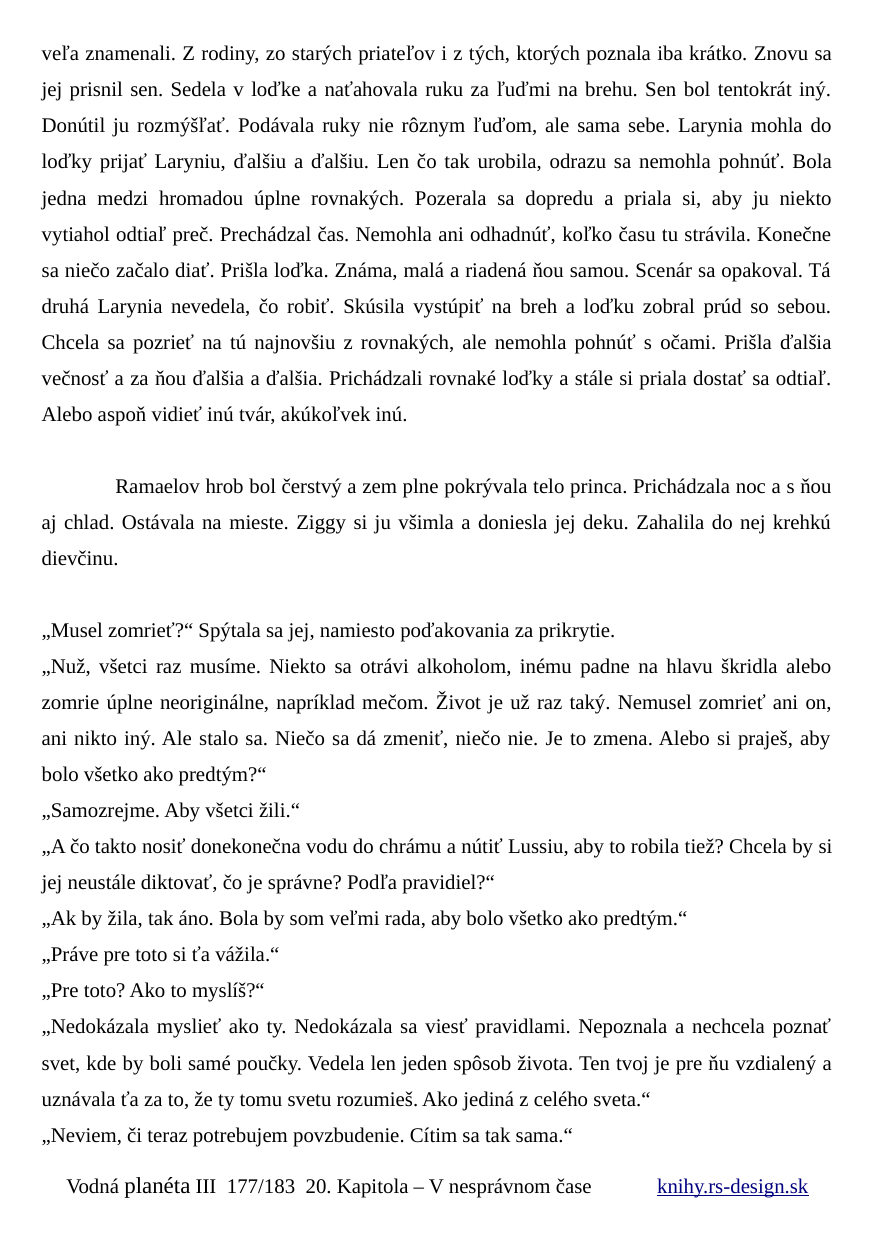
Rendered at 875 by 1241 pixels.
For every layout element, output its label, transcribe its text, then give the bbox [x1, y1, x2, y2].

text „Neviem, či teraz potrebujem povzbudenie. Cítim sa tak sama.“ [41, 1123, 833, 1147]
text veľa znamenali. Z rodiny, zo starých priateľov i z tých, ktorých poznala iba krátko. Znovu sa jej prisnil sen. Sedela v loďke a naťahovala ruku za ľuďmi na brehu. Sen bol tentokrát iný. Donútil ju rozmýšľať. Podávala ruky nie rôznym ľuďom, ale sama sebe. Larynia mohla do loďky prijať Laryniu, ďalšiu a ďalšiu. Len čo tak urobila, odrazu sa nemohla pohnúť. Bola jedna medzi hromadou úplne rovnakých. Pozerala sa dopredu a priala si, aby ju niekto vytiahol odtiaľ preč. Prechádzal čas. Nemohla ani odhadnúť, koľko času tu strávila. Konečne sa niečo začalo diať. Prišla loďka. Známa, malá a riadená ňou samou. Scenár sa opakoval. Tá druhá Larynia nevedela, čo robiť. Skúsila vystúpiť na breh a loďku zobral prúd so sebou. Chcela sa pozrieť na tú najnovšiu z rovnakých, ale nemohla pohnúť s očami. Prišla ďalšia večnosť a za ňou ďalšia a ďalšia. Prichádzali rovnaké loďky a stále si priala dostať sa odtiaľ. Alebo aspoň vidieť inú tvár, akúkoľvek inú. [41, 41, 833, 426]
text „Nedokázala myslieť ako ty. Nedokázala sa viesť pravidlami. Nepoznala a nechcela poznať svet, kde by boli samé poučky. Vedela len jeden spôsob života. Ten tvoj je pre ňu vzdialený a uznávala ťa za to, že ty tomu svetu rozumieš. Ako jediná z celého sveta.“ [41, 1014, 833, 1111]
text Ramaelov hrob bol čerstvý a zem plne pokrývala telo princa. Prichádzala noc a s ňou aj chlad. Ostávala na mieste. Ziggy si ju všimla a doniesla jej deku. Zahalila do nej krehkú dievčinu. [41, 474, 833, 570]
text „Pre toto? Ako to myslíš?“ [41, 978, 833, 1002]
text „Ak by žila, tak áno. Bola by som veľmi rada, aby bolo všetko ako predtým.“ [41, 906, 833, 930]
text „Samozrejme. Aby všetci žili.“ [41, 798, 833, 822]
text „A čo takto nosiť donekonečna vodu do chrámu a nútiť Lussiu, aby to robila tiež? Chcela by si jej neustále diktovať, čo je správne? Podľa pravidiel?“ [41, 834, 833, 894]
text „Práve pre toto si ťa vážila.“ [41, 942, 833, 966]
text „Musel zomrieť?“ Spýtala sa jej, namiesto poďakovania za prikrytie. [41, 618, 833, 642]
text „Nuž, všetci raz musíme. Niekto sa otrávi alkoholom, inému padne na hlavu škridla alebo zomrie úplne neoriginálne, napríklad mečom. Život je už raz taký. Nemusel zomrieť ani on, ani nikto iný. Ale stalo sa. Niečo sa dá zmeniť, niečo nie. Je to zmena. Alebo si praješ, aby bolo všetko ako predtým?“ [41, 654, 833, 786]
